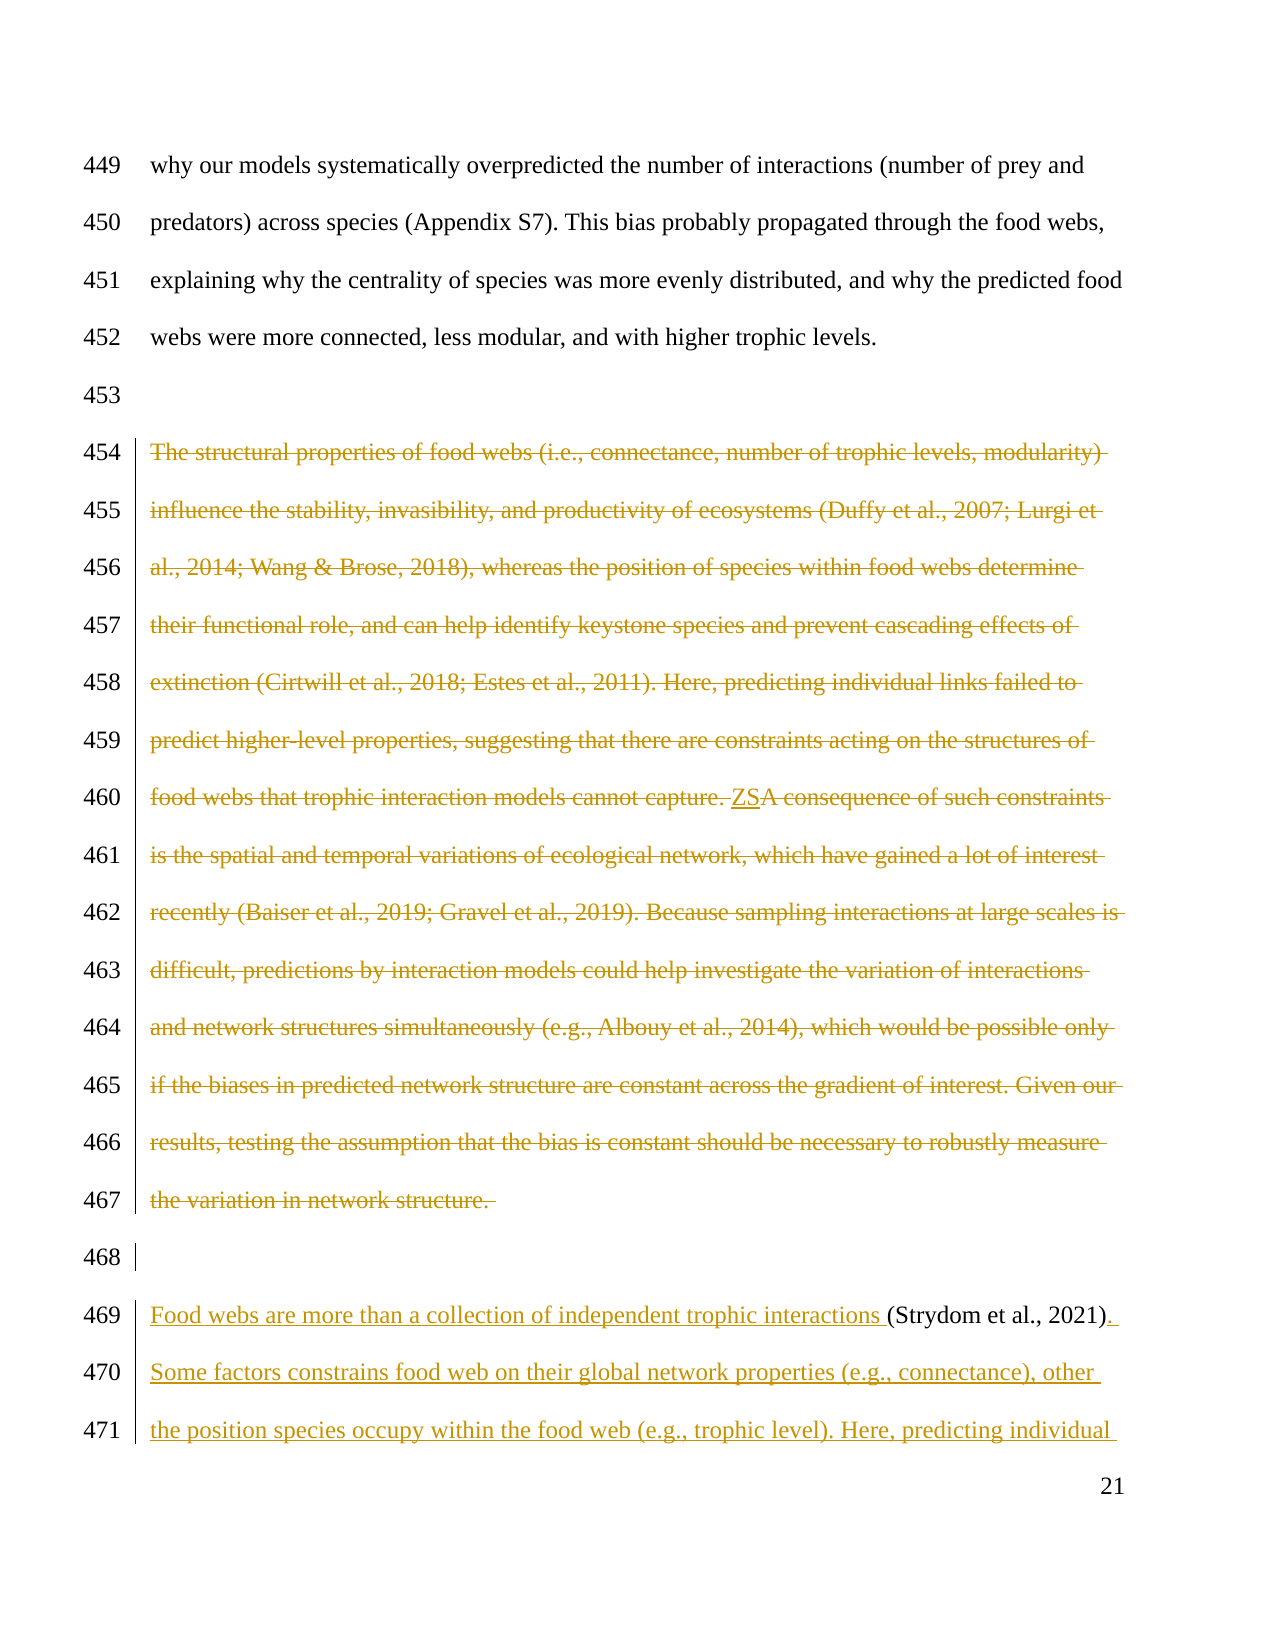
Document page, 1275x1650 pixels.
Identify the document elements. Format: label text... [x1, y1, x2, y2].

text Food webs are more than a collection of independent trophic interactions (Strydom et al., 2021). Some factors constrains food web on their global network properties (e.g., connectance), other the position species occupy within the food web (e.g., trophic level). Here, predicting individual [150, 1300, 1125, 1444]
text ZS [832, 512, 841, 517]
text ZS [250, 905, 257, 911]
text ZS [150, 445, 156, 453]
text ZS [650, 905, 657, 911]
text ZS [150, 914, 1125, 1214]
text ZS [416, 905, 422, 912]
text ZS [150, 437, 1125, 913]
text ZS [344, 569, 352, 574]
text ZS [832, 503, 841, 511]
text ZS [615, 905, 621, 912]
text ZS [1019, 1087, 1028, 1092]
text ZS [344, 560, 351, 566]
text why our models systematically overpredicted the number of interactions (number of prey and predators) across species (Appendix S7). This bias probably propagated through the food webs, explaining why the centrality of species was more evenly distributed, and why the predicted food webs were more connected, less modular, and with higher trophic levels. [150, 150, 1125, 351]
text ZS [443, 914, 452, 919]
text ZS [650, 914, 658, 919]
text ZS [250, 914, 258, 919]
